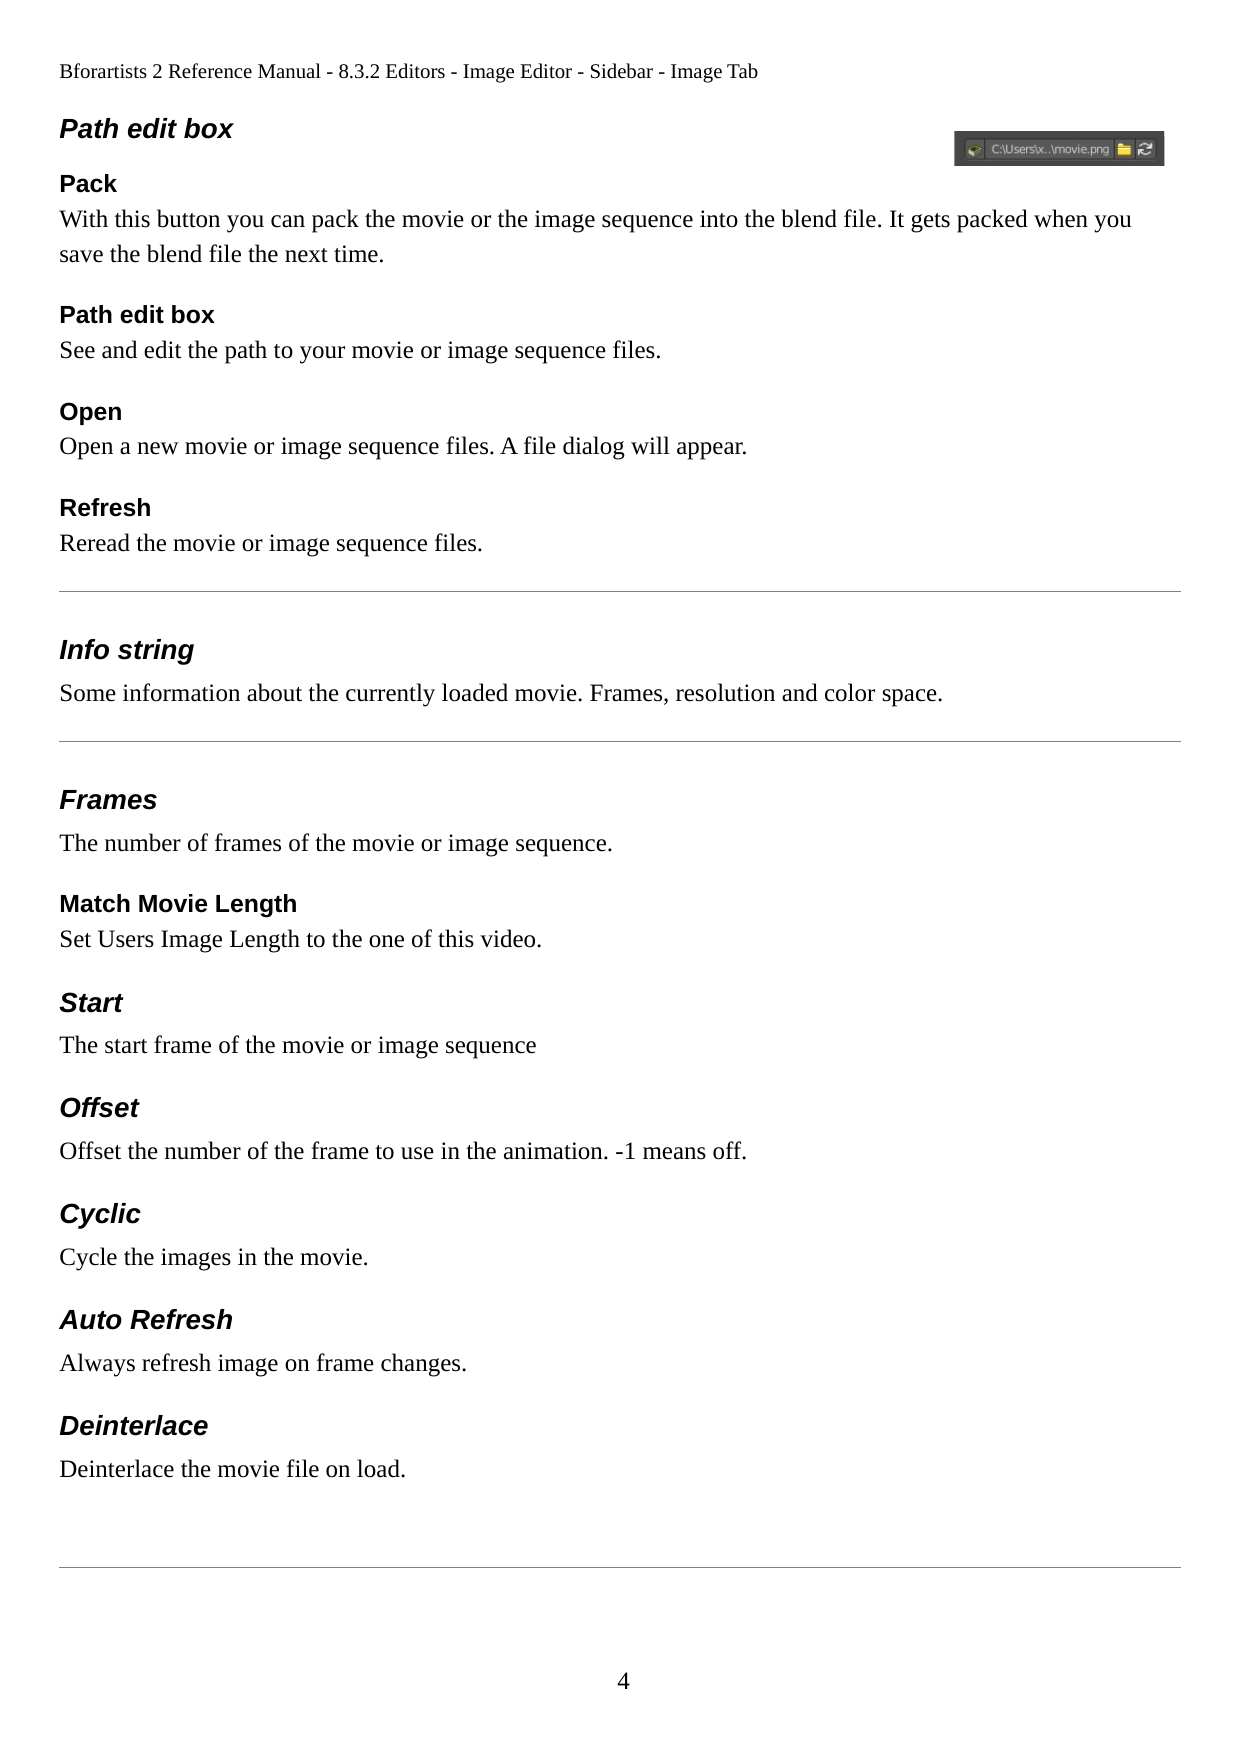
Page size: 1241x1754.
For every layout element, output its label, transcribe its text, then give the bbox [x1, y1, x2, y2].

subtitle Offset [59, 1092, 1181, 1124]
subtitle Deinterlace [59, 1410, 1181, 1442]
text Some information about the currently loaded movie. Frames, resolution and color space. [59, 678, 1181, 707]
subtitle Cyclic [59, 1198, 1181, 1230]
subtitle Start [59, 986, 1181, 1018]
picture [954, 131, 1165, 166]
text See and edit the path to your movie or image sequence files. [59, 335, 1181, 364]
subtitle Refresh [59, 493, 1181, 522]
text The start frame of the movie or image sequence [59, 1030, 1181, 1059]
text Deinterlace the movie file on load. [59, 1454, 1181, 1483]
text With this button you can pack the movie or the image sequence into the blend file. It gets packed when you save the blend file the next time. [59, 204, 1181, 267]
text Always refresh image on frame changes. [59, 1348, 1181, 1377]
subtitle Open [59, 397, 1181, 425]
subtitle Path edit box [59, 113, 1181, 144]
subtitle Frames [59, 784, 1181, 816]
subtitle Pack [59, 169, 1181, 198]
subtitle Auto Refresh [59, 1304, 1181, 1336]
subtitle Path edit box [59, 300, 1181, 329]
text The number of frames of the movie or image sequence. [59, 828, 1181, 857]
text Cycle the images in the movie. [59, 1242, 1181, 1271]
text Offset the number of the frame to use in the animation. -1 means off. [59, 1136, 1181, 1165]
subtitle Match Movie Length [59, 889, 1181, 918]
text Open a new movie or image sequence files. A file dialog will appear. [59, 431, 1181, 460]
text Reread the movie or image sequence files. [59, 528, 1181, 557]
subtitle Info string [59, 633, 1181, 665]
text Set Users Image Length to the one of this video. [59, 924, 1181, 953]
